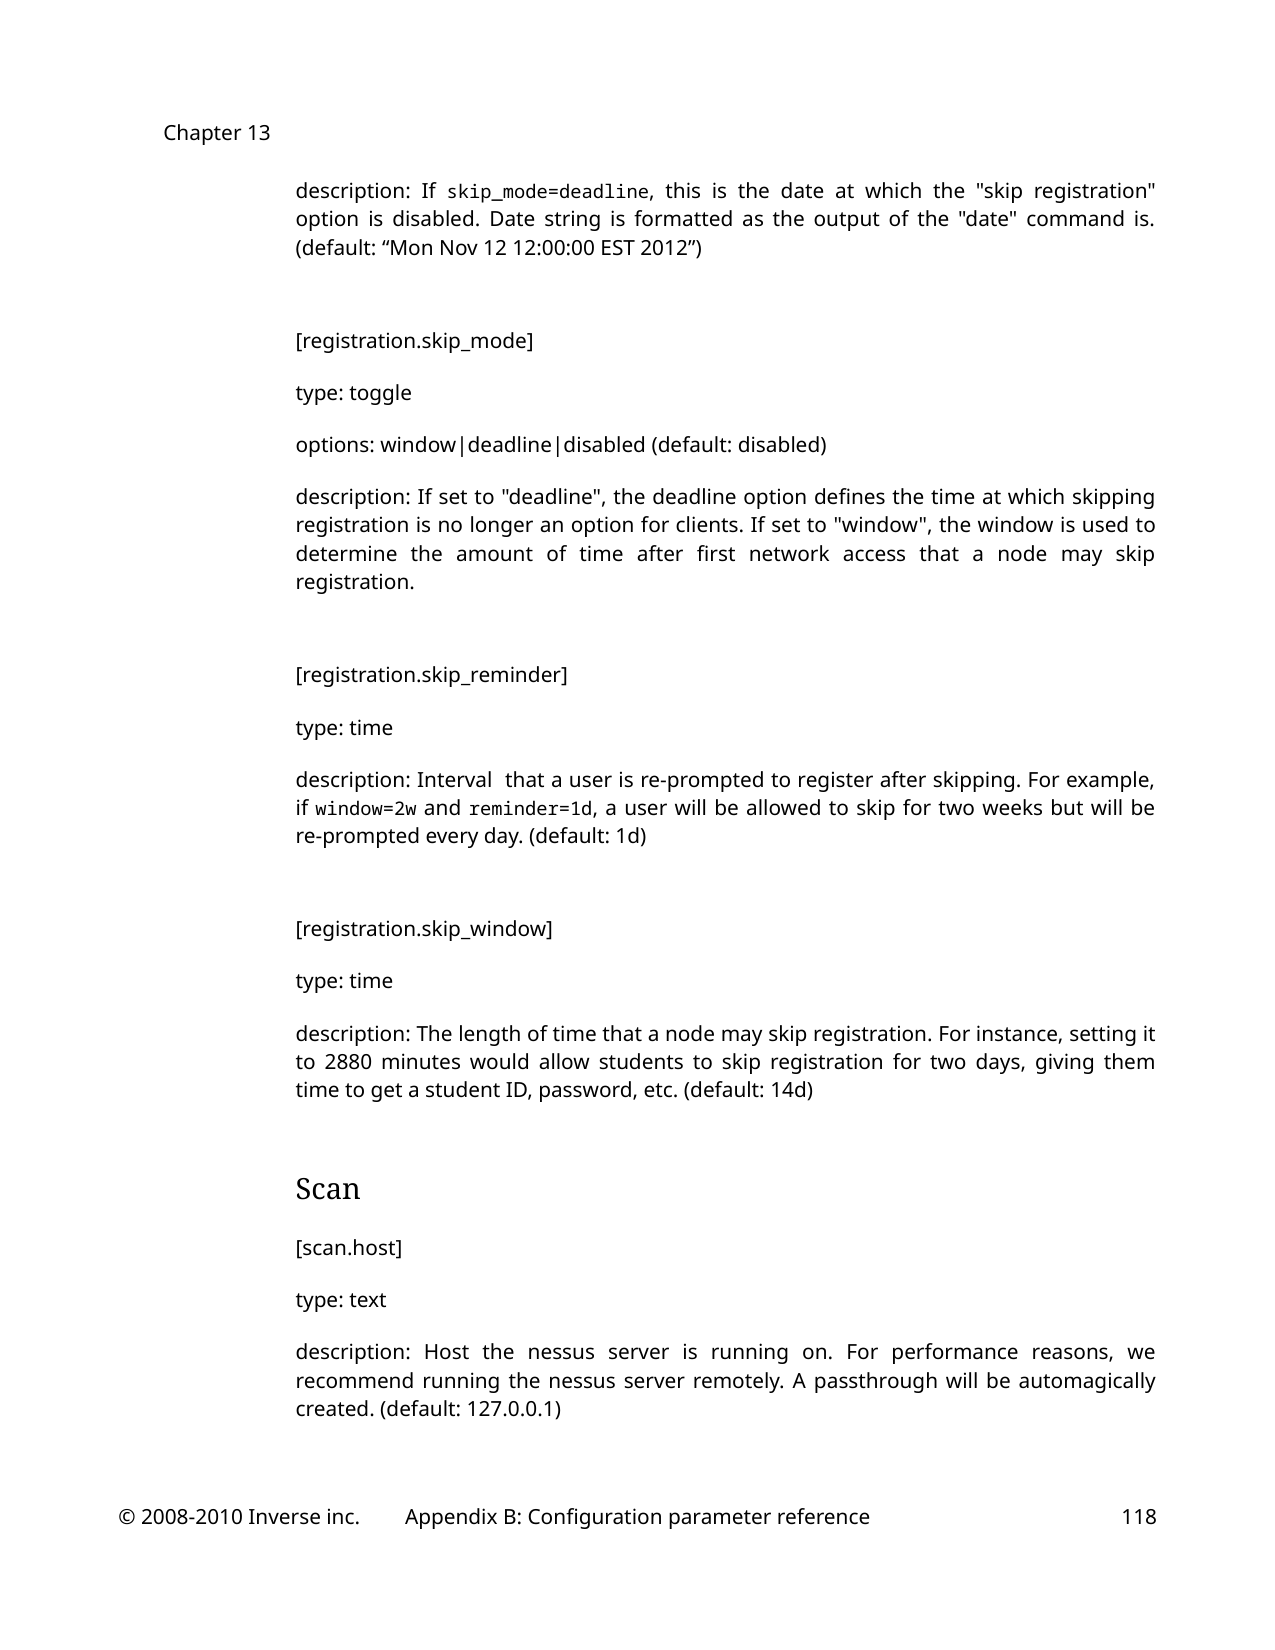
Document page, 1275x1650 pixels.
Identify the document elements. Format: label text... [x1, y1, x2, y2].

text [registration.skip_mode] [295, 326, 1157, 354]
text [registration.skip_window] [295, 914, 1157, 943]
text type: toggle [295, 378, 1157, 406]
text description: If set to "deadline", the deadline option defines the time at which skipping registration is no longer an option for clients. If set to "window", the window is used to determine the amount of time after first network access that a node may skip registration. [295, 482, 1157, 596]
subtitle Scan [295, 1169, 1157, 1208]
text [scan.host] [295, 1233, 1157, 1262]
text description: The length of time that a node may skip registration. For instance, setting it to 2880 minutes would allow students to skip registration for two days, giving them time to get a student ID, password, etc. (default: 14d) [295, 1019, 1157, 1104]
text description: Host the nessus server is running on. For performance reasons, we recommend running the nessus server remotely. A passthrough will be automagically created. (default: 127.0.0.1) [295, 1337, 1157, 1423]
text description: Interval that a user is re-prompted to register after skipping. For example, if window=2w and reminder=1d, a user will be allowed to skip for two weeks but will be re-prompted every day. (default: 1d) [295, 765, 1157, 850]
text type: time [295, 713, 1157, 741]
text type: time [295, 967, 1157, 995]
text description: If skip_mode=deadline, this is the date at which the "skip registration" option is disabled. Date string is formatted as the output of the "date" command is. (default: “Mon Nov 12 12:00:00 EST 2012”) [295, 176, 1157, 261]
text options: window|deadline|disabled (default: disabled) [295, 430, 1157, 458]
text [registration.skip_reminder] [295, 661, 1157, 689]
text type: text [295, 1285, 1157, 1314]
